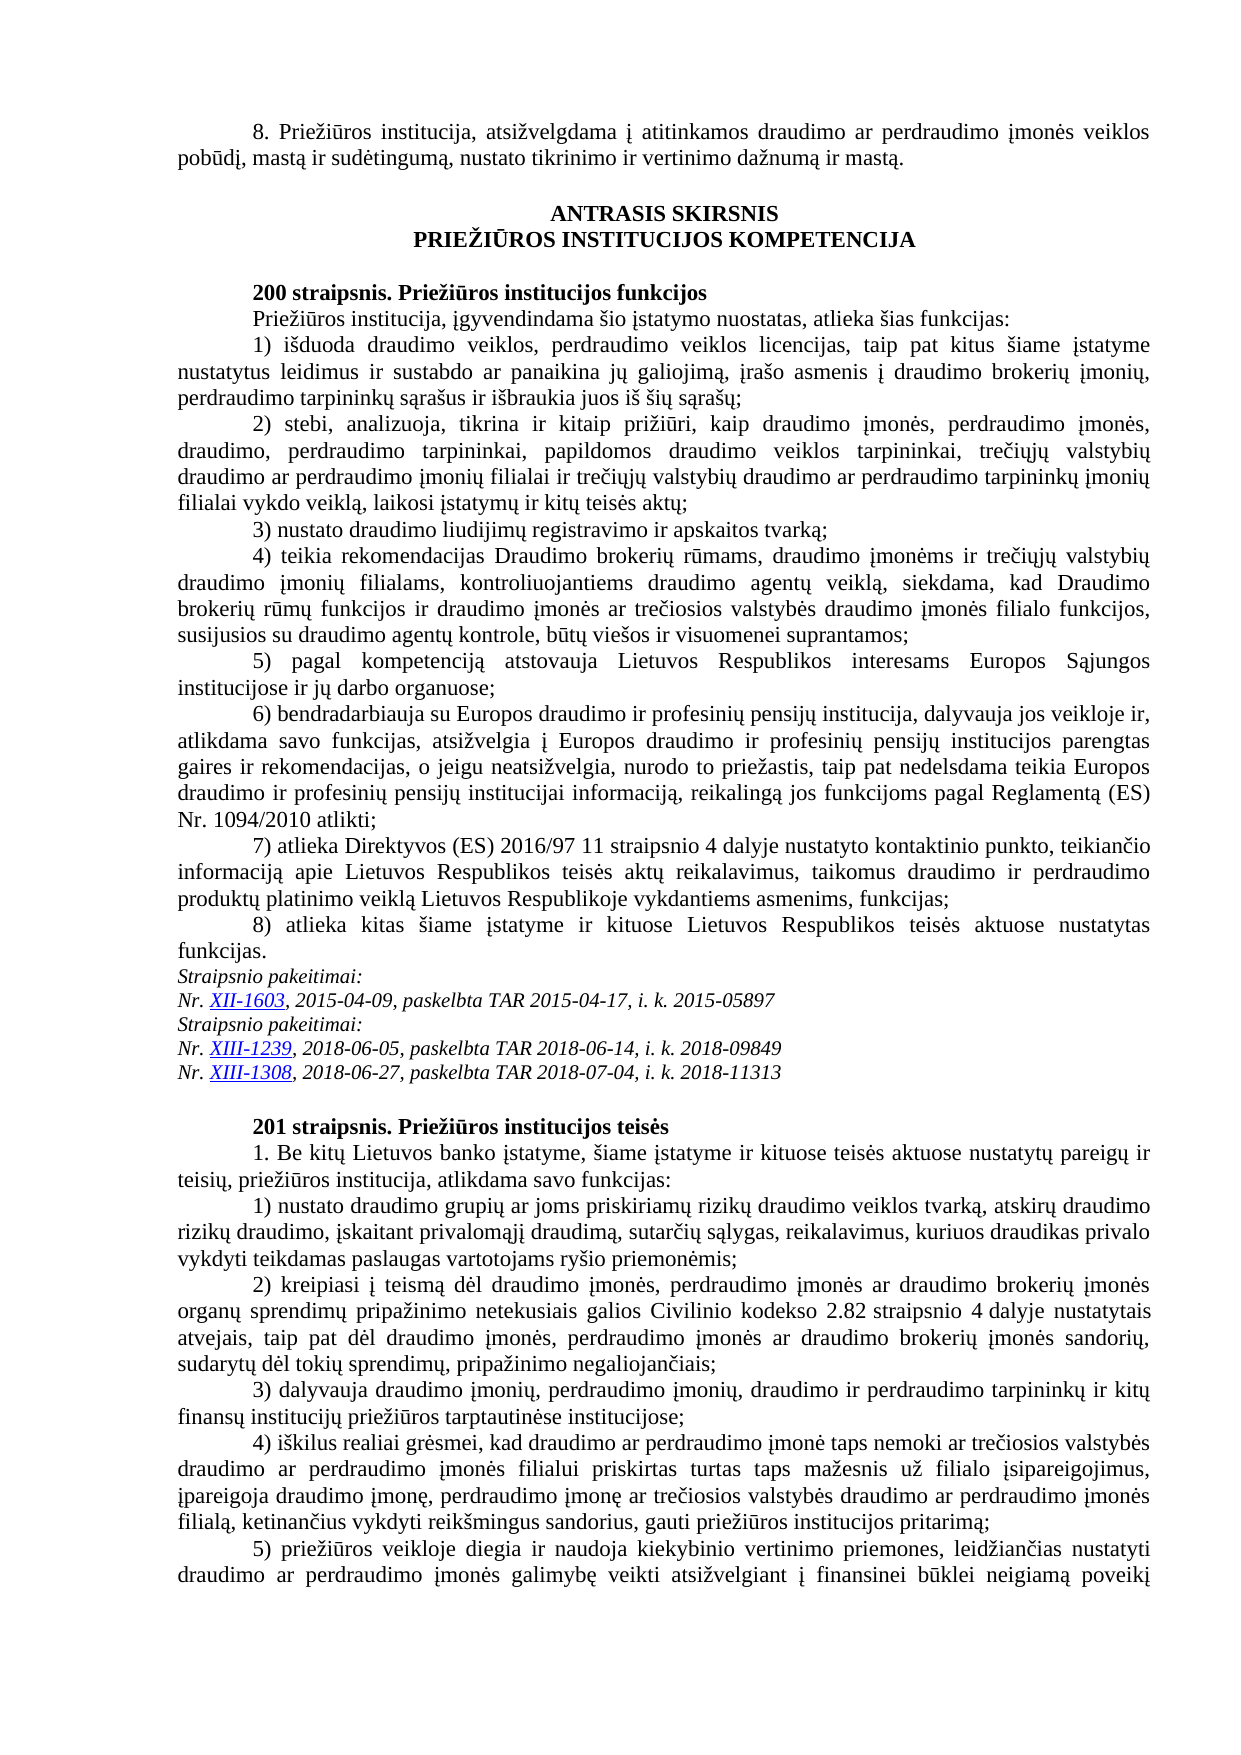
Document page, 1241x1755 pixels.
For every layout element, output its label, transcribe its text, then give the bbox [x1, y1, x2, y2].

text 4) iškilus realiai grėsmei, kad draudimo ar perdraudimo įmonė taps nemoki ar trečiosios valstybės draudimo ar perdraudimo įmonės filialui priskirtas turtas taps mažesnis už filialo įsipareigojimus, įpareigoja draudimo įmonę, perdraudimo įmonę ar trečiosios valstybės draudimo ar perdraudimo įmonės filialą, ketinančius vykdyti reikšmingus sandorius, gauti priežiūros institucijos pritarimą; [177, 1429, 1152, 1534]
text 8. Priežiūros institucija, atsižvelgdama į atitinkamos draudimo ar perdraudimo įmonės veiklos pobūdį, mastą ir sudėtingumą, nustato tikrinimo ir vertinimo dažnumą ir mastą. [177, 118, 1152, 171]
text 4) teikia rekomendacijas Draudimo brokerių rūmams, draudimo įmonėms ir trečiųjų valstybių draudimo įmonių filialams, kontroliuojantiems draudimo agentų veiklą, siekdama, kad Draudimo brokerių rūmų funkcijos ir draudimo įmonės ar trečiosios valstybės draudimo įmonės filialo funkcijos, susijusios su draudimo agentų kontrole, būtų viešos ir visuomenei suprantamos; [177, 542, 1152, 648]
text 2) stebi, analizuoja, tikrina ir kitaip prižiūri, kaip draudimo įmonės, perdraudimo įmonės, draudimo, perdraudimo tarpininkai, papildomos draudimo veiklos tarpininkai, trečiųjų valstybių draudimo ar perdraudimo įmonių filialai ir trečiųjų valstybių draudimo ar perdraudimo tarpininkų įmonių filialai vykdo veiklą, laikosi įstatymų ir kitų teisės aktų; [177, 410, 1152, 516]
text Nr. XIII-1239, 2018-06-05, paskelbta TAR 2018-06-14, i. k. 2018-09849 [177, 1036, 1152, 1060]
text ANTRASIS SKIRSNIS [177, 199, 1152, 226]
text 3) dalyvauja draudimo įmonių, perdraudimo įmonių, draudimo ir perdraudimo tarpininkų ir kitų finansų institucijų priežiūros tarptautinėse institucijose; [177, 1376, 1152, 1429]
text 1) išduoda draudimo veiklos, perdraudimo veiklos licencijas, taip pat kitus šiame įstatyme nustatytus leidimus ir sustabdo ar panaikina jų galiojimą, įrašo asmenis į draudimo brokerių įmonių, perdraudimo tarpininkų sąrašus ir išbraukia juos iš šių sąrašų; [177, 331, 1152, 410]
text Nr. XIII-1308, 2018-06-27, paskelbta TAR 2018-07-04, i. k. 2018-11313 [177, 1060, 1152, 1084]
text 2) kreipiasi į teismą dėl draudimo įmonės, perdraudimo įmonės ar draudimo brokerių įmonės organų sprendimų pripažinimo netekusiais galios Civilinio kodekso 2.82 straipsnio 4 dalyje nustatytais atvejais, taip pat dėl draudimo įmonės, perdraudimo įmonės ar draudimo brokerių įmonės sandorių, sudarytų dėl tokių sprendimų, pripažinimo negaliojančiais; [177, 1271, 1152, 1376]
text Straipsnio pakeitimai: [177, 1012, 1152, 1036]
text 3) nustato draudimo liudijimų registravimo ir apskaitos tvarką; [177, 516, 1152, 542]
text 201 straipsnis. Priežiūros institucijos teisės [177, 1113, 1152, 1139]
text 1. Be kitų Lietuvos banko įstatyme, šiame įstatyme ir kituose teisės aktuose nustatytų pareigų ir teisių, priežiūros institucija, atlikdama savo funkcijas: [177, 1139, 1152, 1192]
text 7) atlieka Direktyvos (ES) 2016/97 11 straipsnio 4 dalyje nustatyto kontaktinio punkto, teikiančio informaciją apie Lietuvos Respublikos teisės aktų reikalavimus, taikomus draudimo ir perdraudimo produktų platinimo veiklą Lietuvos Respublikoje vykdantiems asmenims, funkcijas; [177, 832, 1152, 911]
text 5) pagal kompetenciją atstovauja Lietuvos Respublikos interesams Europos Sąjungos institucijose ir jų darbo organuose; [177, 648, 1152, 700]
text Priežiūros institucija, įgyvendindama šio įstatymo nuostatas, atlieka šias funkcijas: [177, 305, 1152, 331]
text 200 straipsnis. Priežiūros institucijos funkcijos [177, 279, 1152, 305]
text 1) nustato draudimo grupių ar joms priskiriamų rizikų draudimo veiklos tvarką, atskirų draudimo rizikų draudimo, įskaitant privalomąjį draudimą, sutarčių sąlygas, reikalavimus, kuriuos draudikas privalo vykdyti teikdamas paslaugas vartotojams ryšio priemonėmis; [177, 1192, 1152, 1271]
text 6) bendradarbiauja su Europos draudimo ir profesinių pensijų institucija, dalyvauja jos veikloje ir, atlikdama savo funkcijas, atsižvelgia į Europos draudimo ir profesinių pensijų institucijos parengtas gaires ir rekomendacijas, o jeigu neatsižvelgia, nurodo to priežastis, taip pat nedelsdama teikia Europos draudimo ir profesinių pensijų institucijai informaciją, reikalingą jos funkcijoms pagal Reglamentą (ES) Nr. 1094/2010 atlikti; [177, 700, 1152, 832]
text 5) priežiūros veikloje diegia ir naudoja kiekybinio vertinimo priemones, leidžiančias nustatyti draudimo ar perdraudimo įmonės galimybę veikti atsižvelgiant į finansinei būklei neigiamą poveikį [177, 1534, 1152, 1587]
text Nr. XII-1603, 2015-04-09, paskelbta TAR 2015-04-17, i. k. 2015-05897 [177, 988, 1152, 1012]
text PRIEŽIŪROS INSTITUCIJOS KOMPETENCIJA [177, 226, 1152, 252]
text 8) atlieka kitas šiame įstatyme ir kituose Lietuvos Respublikos teisės aktuose nustatytas funkcijas. [177, 911, 1152, 964]
text Straipsnio pakeitimai: [177, 964, 1152, 988]
